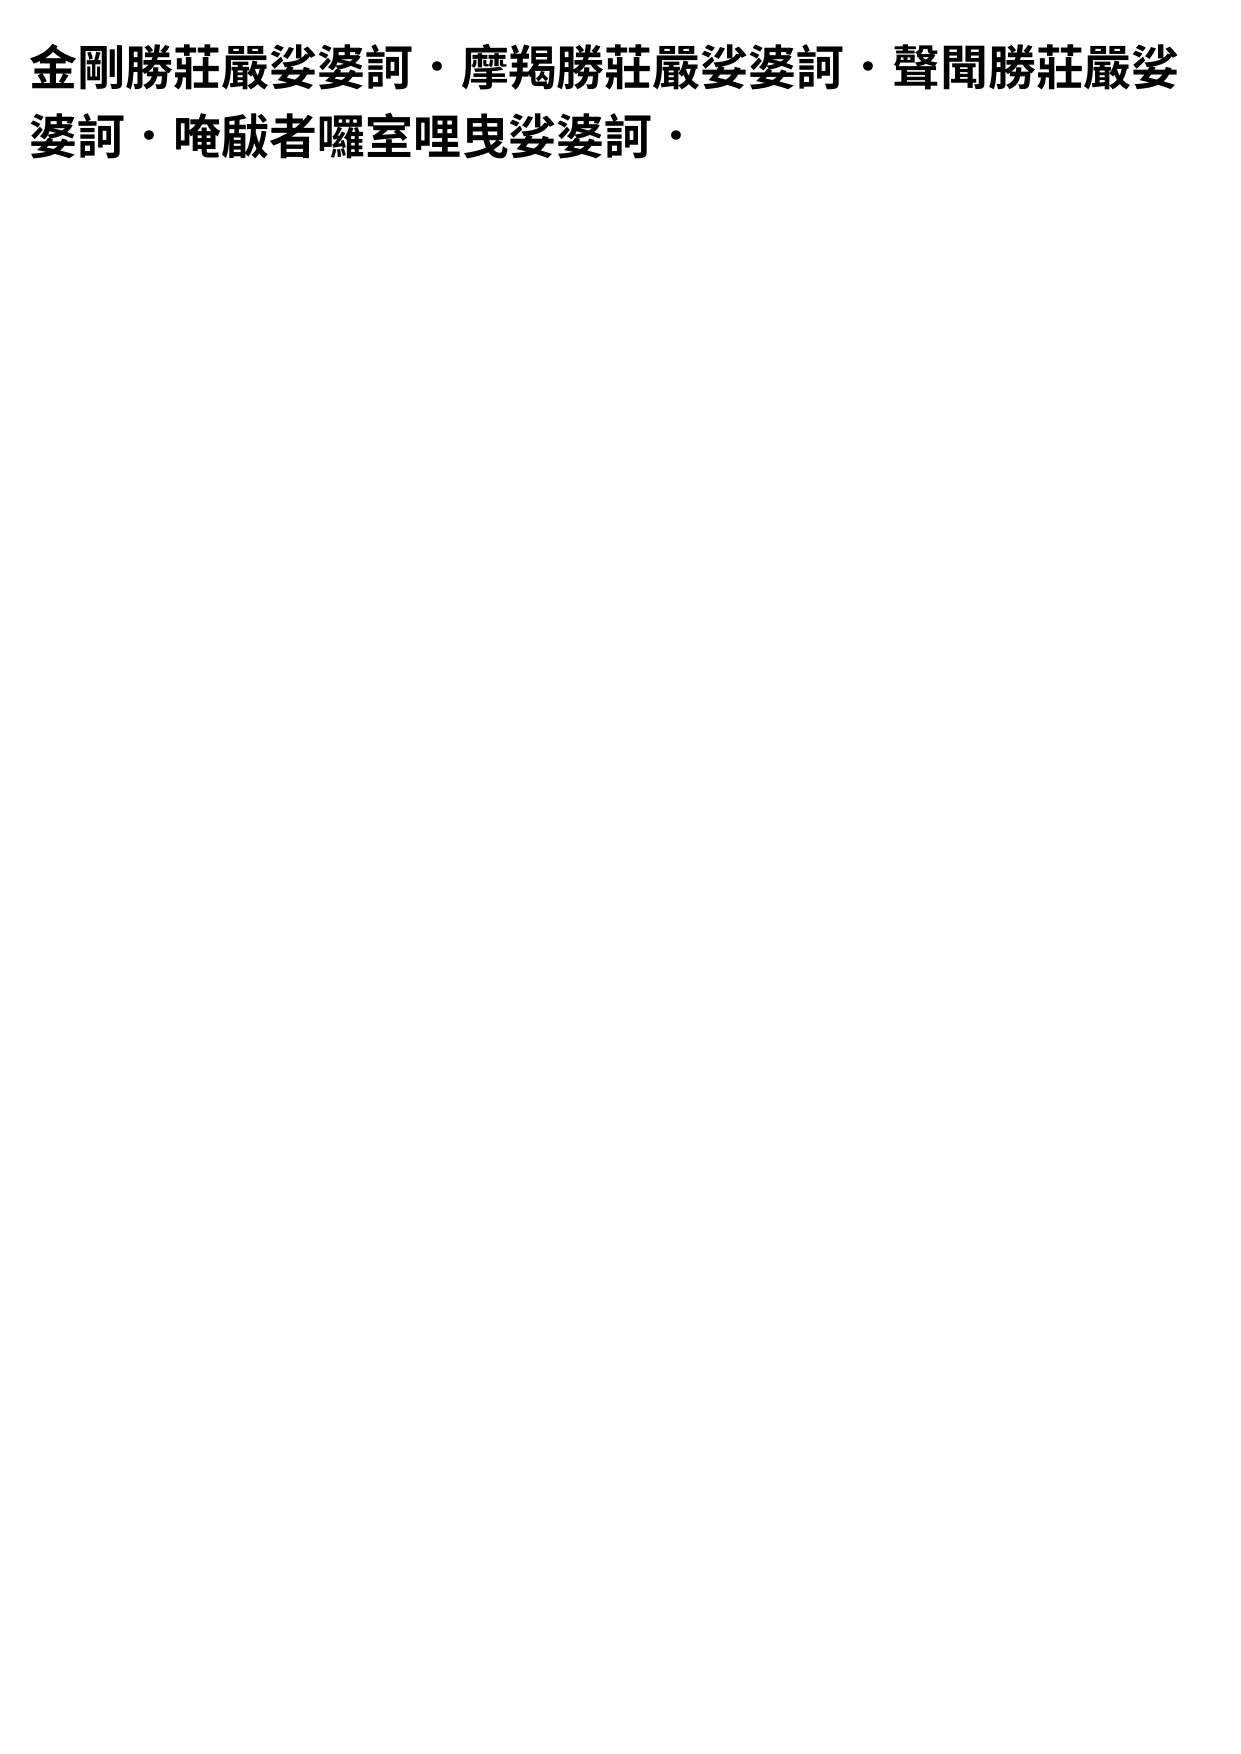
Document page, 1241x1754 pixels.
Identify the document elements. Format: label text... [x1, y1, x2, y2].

text 金剛勝莊嚴娑婆訶．摩羯勝莊嚴娑婆訶．聲聞勝莊嚴娑婆訶．唵瞂者囉室哩曳娑婆訶． [29, 29, 1211, 168]
